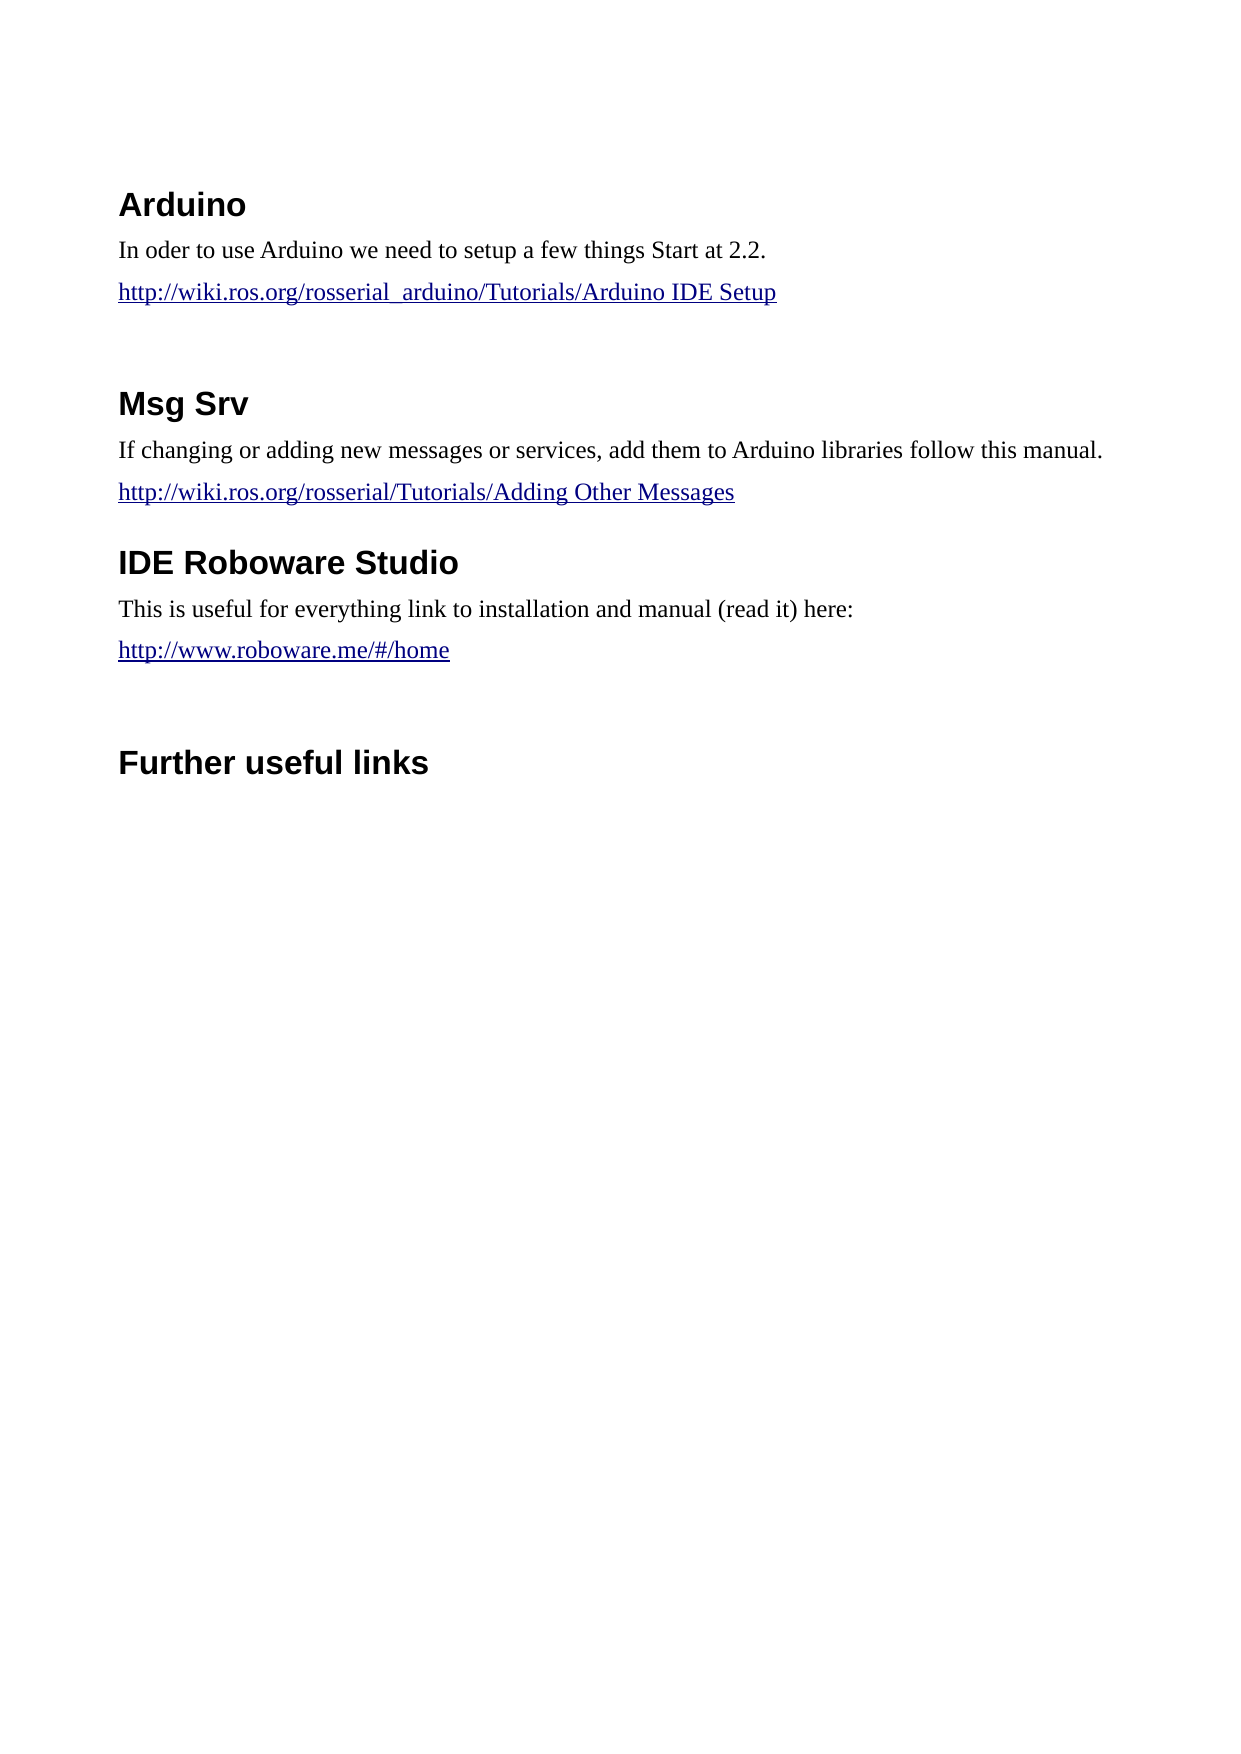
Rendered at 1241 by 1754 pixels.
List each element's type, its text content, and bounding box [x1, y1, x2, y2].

text In oder to use Arduino we need to setup a few things Start at 2.2. [118, 236, 1122, 264]
text http://www.roboware.me/#/home [118, 635, 1122, 664]
text http://wiki.ros.org/rosserial/Tutorials/Adding Other Messages [118, 477, 1122, 505]
subtitle Further useful links [118, 743, 1122, 781]
subtitle IDE Roboware Studio [118, 543, 1122, 582]
subtitle Arduino [118, 184, 1122, 223]
text If changing or adding new messages or services, add them to Arduino libraries follow this manual. [118, 435, 1122, 464]
subtitle Msg Srv [118, 384, 1122, 423]
text http://wiki.ros.org/rosserial_arduino/Tutorials/Arduino IDE Setup [118, 277, 1122, 306]
text This is useful for everything link to installation and manual (read it) here: [118, 594, 1122, 623]
